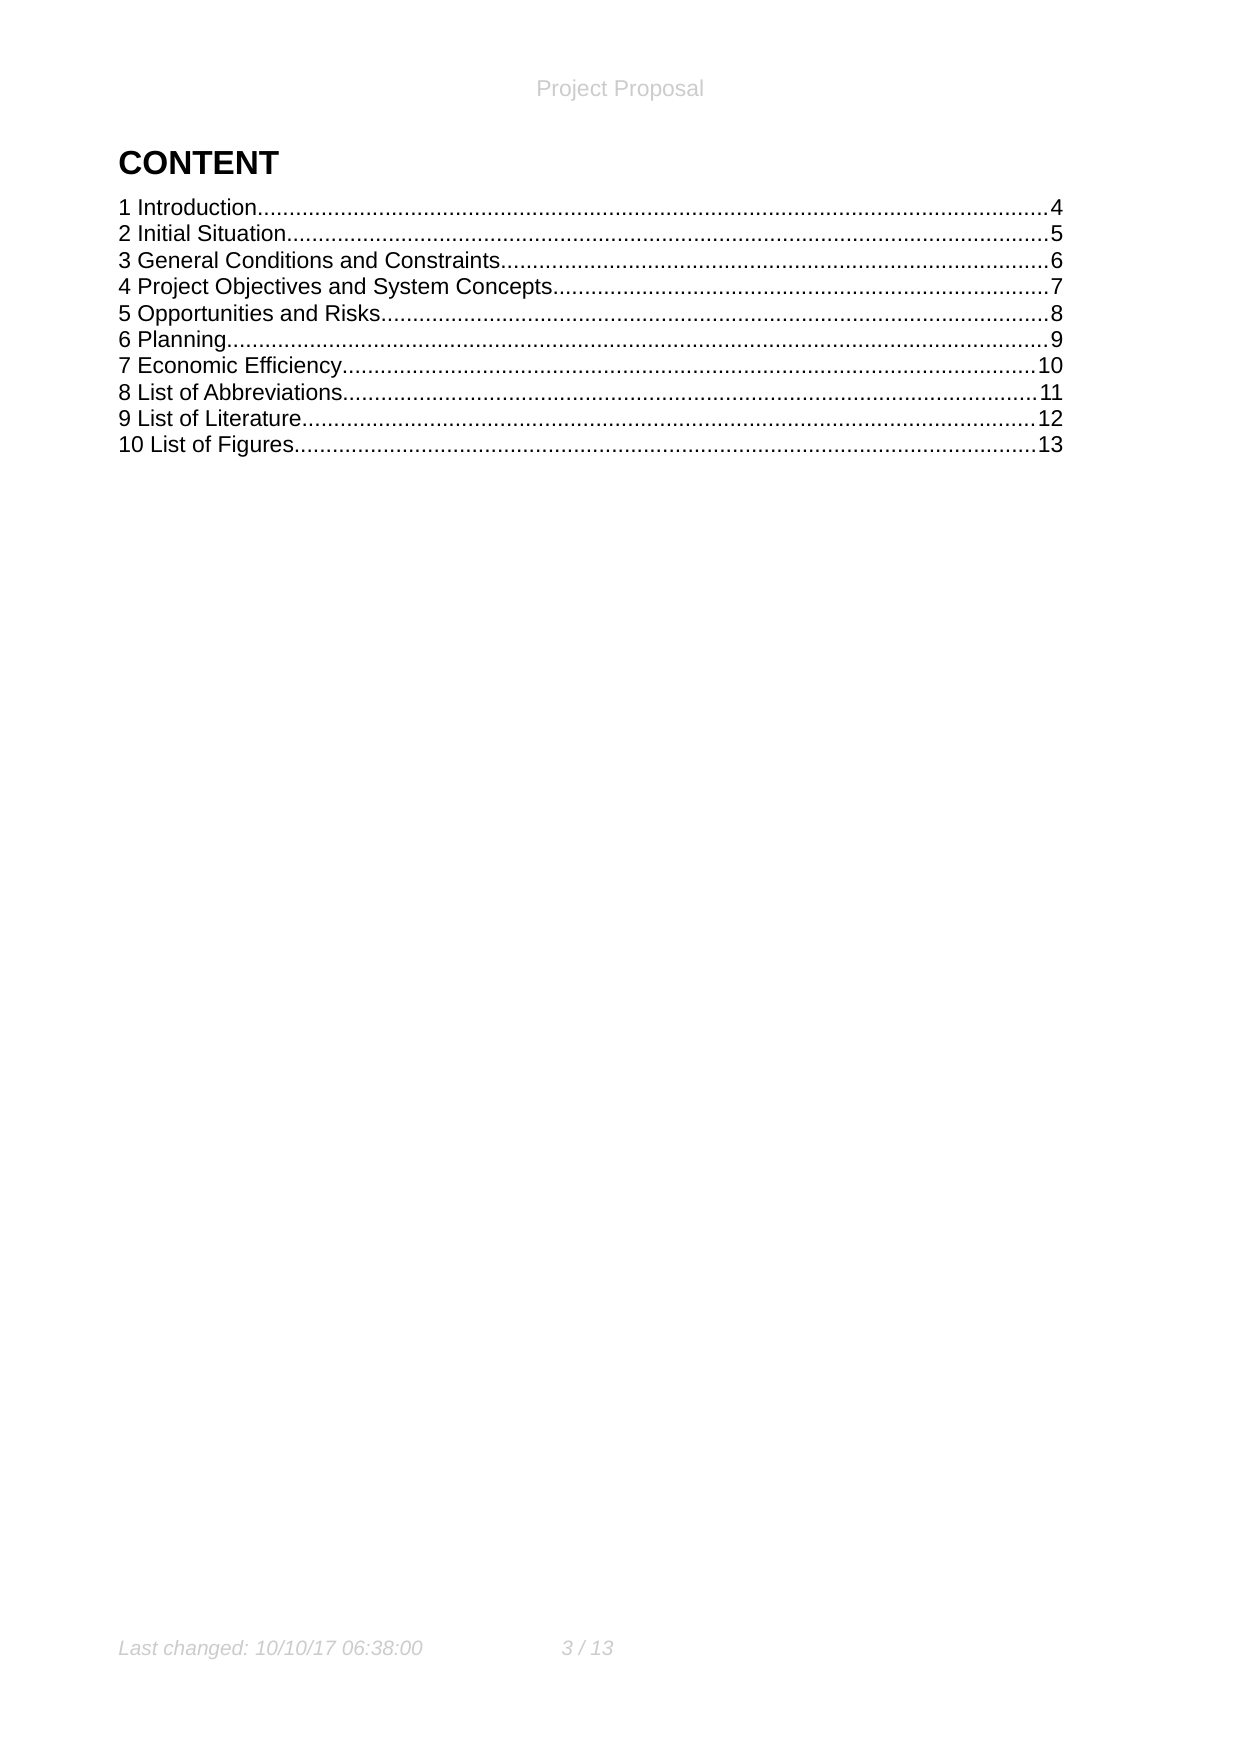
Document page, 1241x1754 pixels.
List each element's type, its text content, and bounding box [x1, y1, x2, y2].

text 8 List of Abbreviations 11 [118, 378, 1122, 405]
text 10 List of Figures 13 [118, 431, 1122, 458]
text 4 Project Objectives and System Concepts 7 [118, 273, 1122, 299]
subtitle Content [118, 143, 1122, 182]
text 1 Introduction 4 [118, 194, 1122, 220]
text 5 Opportunities and Risks 8 [118, 299, 1122, 326]
text 6 Planning 9 [118, 326, 1122, 352]
text 2 Initial Situation 5 [118, 220, 1122, 247]
text 9 List of Literature 12 [118, 405, 1122, 431]
text 3 General Conditions and Constraints 6 [118, 247, 1122, 273]
text 7 Economic Efficiency 10 [118, 352, 1122, 378]
